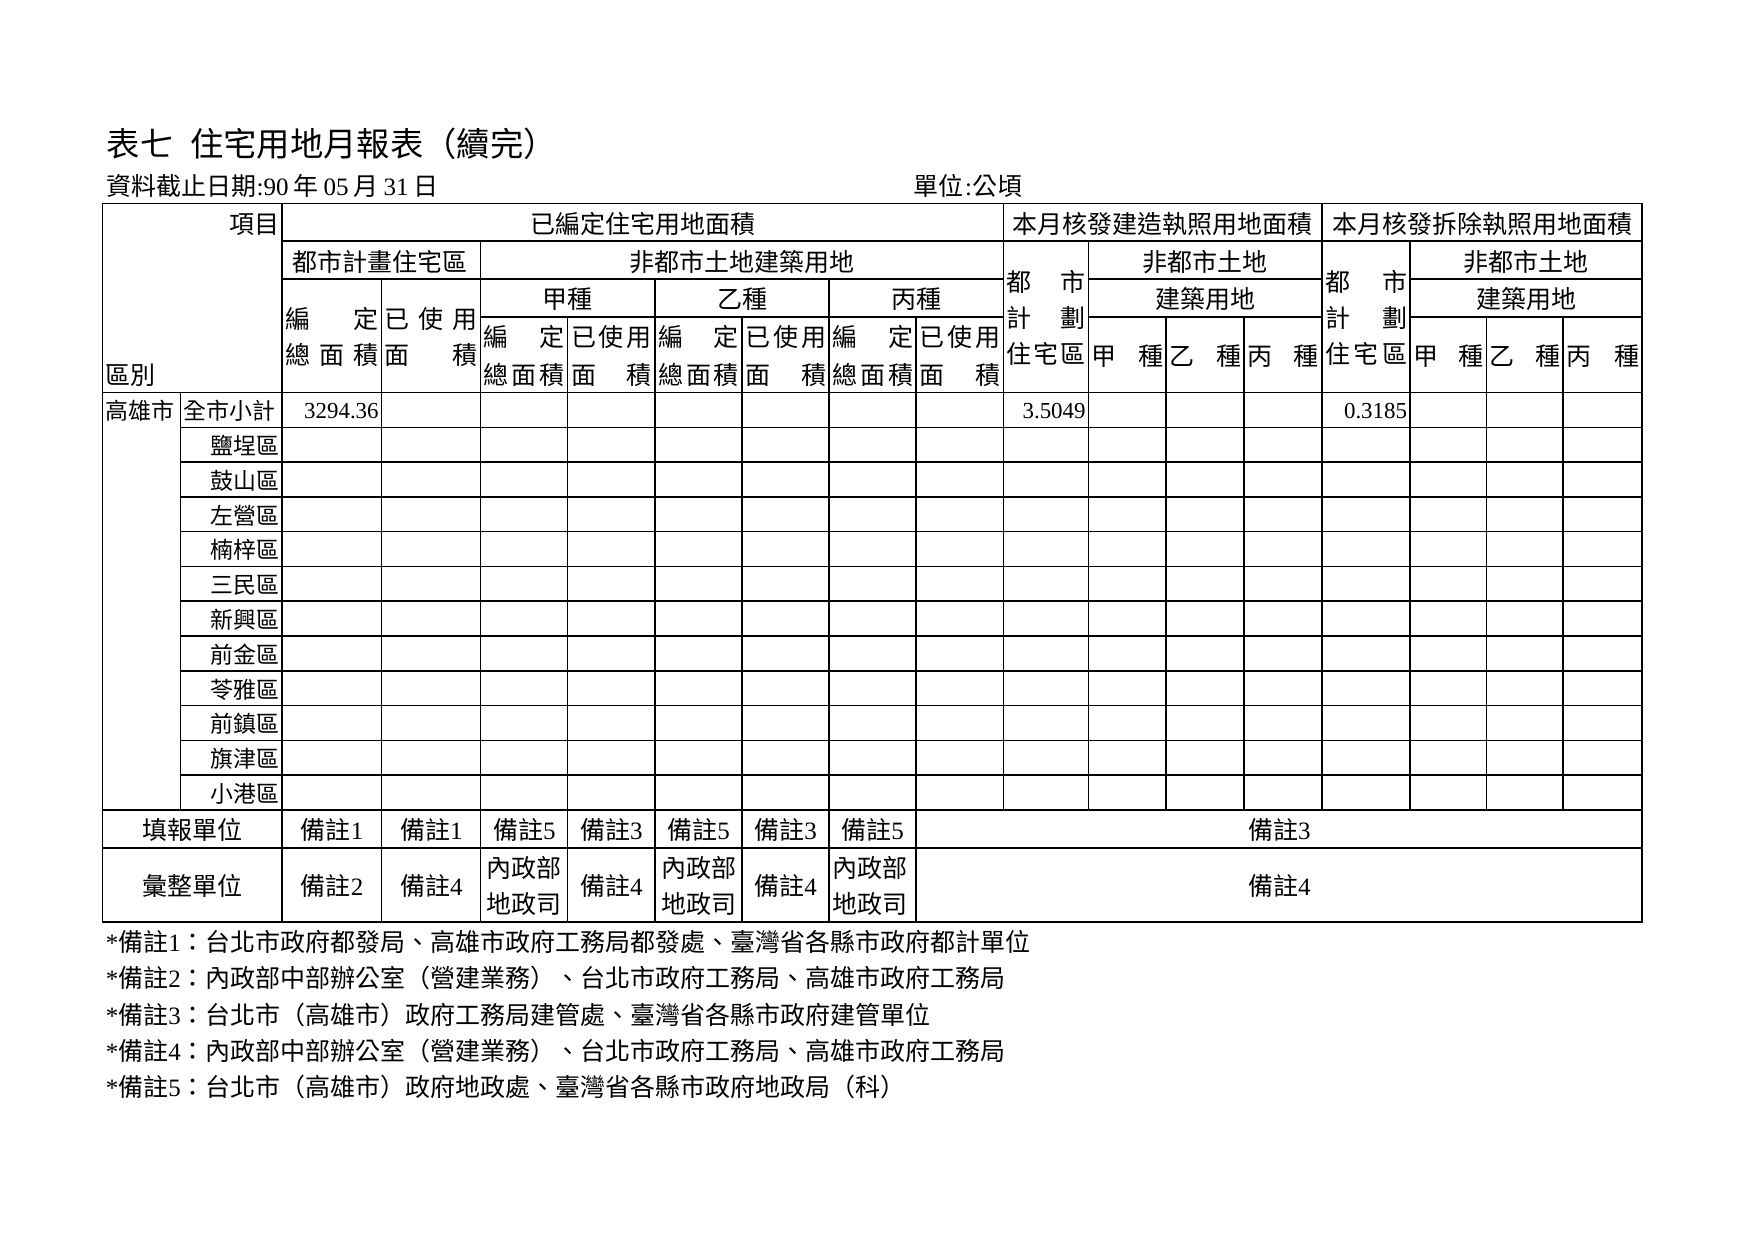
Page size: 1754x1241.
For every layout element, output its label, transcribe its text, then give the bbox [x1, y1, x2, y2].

table_cell 鹽埕區 [181, 428, 281, 461]
table_cell [1411, 428, 1486, 461]
table_cell 非都市土地 [1089, 242, 1321, 278]
table_cell 甲種 [1089, 318, 1165, 392]
table_cell [481, 776, 567, 809]
table_cell [1167, 637, 1243, 670]
table_cell [743, 463, 828, 496]
table_cell 丙種 [1564, 318, 1641, 392]
table_cell [1089, 672, 1165, 705]
table_cell [568, 428, 654, 461]
table_cell [196, 316, 281, 354]
table_cell 乙種 [656, 280, 828, 316]
table_cell 編定 [830, 318, 915, 354]
table_cell [568, 637, 654, 670]
table_cell [481, 567, 567, 600]
table_cell [1411, 393, 1486, 426]
table_cell [1089, 428, 1165, 461]
table_cell [1089, 706, 1165, 739]
table_cell [1564, 672, 1641, 705]
table_cell [830, 672, 915, 705]
table_cell 已使用 [568, 318, 654, 354]
table_cell [1004, 428, 1088, 461]
table_cell [481, 706, 567, 739]
table_cell 面積 [743, 354, 828, 392]
table_cell 非都市土地建築用地 [481, 242, 1003, 278]
table_cell [103, 278, 196, 316]
table_cell [917, 706, 1003, 739]
table_cell [283, 741, 381, 774]
table_cell [103, 316, 196, 354]
table_cell 0.3185 [1323, 393, 1409, 426]
table_cell [1004, 532, 1088, 566]
table_cell [743, 672, 828, 705]
table_cell [830, 532, 915, 566]
table_cell [481, 637, 567, 670]
table_cell 總面積 [656, 354, 741, 392]
table_cell [1089, 463, 1165, 496]
table_cell 內政部 地政司 [656, 849, 741, 921]
table_cell 總面積 [830, 354, 915, 392]
table_cell 編定 總面積 [283, 280, 381, 392]
table_cell 非都市土地 [1411, 242, 1641, 278]
table_cell 三民區 [181, 567, 281, 600]
table_cell [1487, 498, 1562, 531]
table_cell [1411, 672, 1486, 705]
table_cell [283, 602, 381, 635]
table_cell [1245, 463, 1321, 496]
table_cell [568, 463, 654, 496]
table_cell 編定 [656, 318, 741, 354]
table_cell [830, 393, 915, 426]
table_cell 高雄市 [103, 393, 180, 809]
table_cell [1167, 428, 1243, 461]
table_cell [743, 393, 828, 426]
table_cell 備註4 [917, 849, 1641, 921]
table_cell [917, 498, 1003, 531]
table_cell [283, 706, 381, 739]
table_cell 建築用地 [1411, 280, 1641, 316]
table_cell [830, 741, 915, 774]
table_cell 都市計畫住宅區 [283, 242, 480, 278]
table_cell [1004, 741, 1088, 774]
table_cell 都市 計劃 住宅區 [1323, 242, 1409, 392]
table_cell [1564, 463, 1641, 496]
table_cell [382, 672, 480, 705]
table_cell 新興區 [181, 602, 281, 635]
table_cell [568, 393, 654, 426]
table_cell [1167, 532, 1243, 566]
table_cell 前金區 [181, 637, 281, 670]
table_cell [830, 567, 915, 600]
table_cell [1245, 567, 1321, 600]
table_cell [656, 498, 741, 531]
table_cell [1411, 532, 1486, 566]
table_cell [382, 776, 480, 809]
table_cell *備註1：台北市政府都發局、高雄市政府工務局都發處、臺灣省各縣市政府都計單位 [103, 923, 1642, 959]
table_cell [196, 354, 281, 392]
table_cell [481, 393, 567, 426]
table_cell [1564, 741, 1641, 774]
table_cell [481, 428, 567, 461]
table_cell 備註4 [382, 849, 480, 921]
table_cell [1167, 672, 1243, 705]
table_cell [1564, 393, 1641, 426]
table_cell [1245, 498, 1321, 531]
table_cell 苓雅區 [181, 672, 281, 705]
table_header 已編定住宅用地面積 [283, 204, 1003, 240]
table_cell 彙整單位 [103, 849, 281, 921]
table_cell [382, 741, 480, 774]
table_cell [743, 776, 828, 809]
table_cell [743, 602, 828, 635]
table_cell [1323, 637, 1409, 670]
table_cell [1323, 741, 1409, 774]
table_cell [1245, 672, 1321, 705]
table_cell [568, 672, 654, 705]
table_cell [283, 776, 381, 809]
table_cell [568, 602, 654, 635]
table_cell [1564, 428, 1641, 461]
table_cell 都市 計劃 住宅區 [1004, 242, 1088, 392]
table_cell 備註1 [382, 811, 480, 847]
table_cell [1487, 602, 1562, 635]
table_cell [917, 741, 1003, 774]
table_cell [1167, 463, 1243, 496]
table_cell [830, 463, 915, 496]
table_cell 備註1 [283, 811, 381, 847]
table_cell [743, 498, 828, 531]
table_cell [656, 706, 741, 739]
table_cell [568, 498, 654, 531]
table_cell [1004, 567, 1088, 600]
table_cell [1564, 706, 1641, 739]
table_cell 填報單位 [103, 811, 281, 847]
table_cell 3.5049 [1004, 393, 1088, 426]
table_cell [283, 463, 381, 496]
table_cell [1411, 776, 1486, 809]
table_cell [1004, 637, 1088, 670]
table_cell [568, 567, 654, 600]
table_cell [568, 706, 654, 739]
table_cell [1004, 706, 1088, 739]
table_cell 甲種 [481, 280, 654, 316]
table_cell [283, 672, 381, 705]
table_cell [382, 637, 480, 670]
table_cell [1411, 567, 1486, 600]
table_cell [1323, 463, 1409, 496]
table_cell [1411, 498, 1486, 531]
table_cell [917, 532, 1003, 566]
table_cell [1089, 567, 1165, 600]
table_cell *備註5：台北市（高雄市）政府地政處、臺灣省各縣市政府地政局（科） [103, 1068, 1642, 1104]
text 表七 住宅用地月報表（續完） [106, 118, 1648, 166]
table_cell [1564, 532, 1641, 566]
table_cell [1564, 567, 1641, 600]
table_cell [1564, 602, 1641, 635]
table_cell [481, 463, 567, 496]
table_cell [196, 240, 281, 278]
table_cell 已使用 [917, 318, 1003, 354]
table_cell [1411, 637, 1486, 670]
table_cell 備註3 [568, 811, 654, 847]
table_header 本月核發建造執照用地面積 [1004, 204, 1321, 240]
table_cell [1004, 463, 1088, 496]
table_cell [1487, 672, 1562, 705]
table_cell 備註3 [743, 811, 828, 847]
table_cell 面積 [568, 354, 654, 392]
table_cell [1487, 428, 1562, 461]
table_cell [743, 706, 828, 739]
table_cell [1245, 393, 1321, 426]
table_cell [481, 532, 567, 566]
table_cell [1167, 602, 1243, 635]
table_cell 備註5 [830, 811, 915, 847]
table_cell 總面積 [481, 354, 567, 392]
table_cell [1323, 672, 1409, 705]
table_cell [656, 463, 741, 496]
table_cell [382, 532, 480, 566]
table_cell [283, 532, 381, 566]
table_cell 備註3 [917, 811, 1641, 847]
table_cell 旗津區 [181, 741, 281, 774]
table_cell 乙種 [1167, 318, 1243, 392]
table_cell [917, 393, 1003, 426]
table_cell [382, 498, 480, 531]
table_cell 鼓山區 [181, 463, 281, 496]
table_cell [830, 776, 915, 809]
table_cell [1004, 672, 1088, 705]
table_cell 丙種 [830, 280, 1003, 316]
table_cell [656, 428, 741, 461]
table_cell [1245, 706, 1321, 739]
table_cell [656, 602, 741, 635]
table_cell 備註4 [568, 849, 654, 921]
table_cell [1323, 706, 1409, 739]
table_cell 丙種 [1245, 318, 1321, 392]
table_cell [917, 428, 1003, 461]
table_cell [743, 741, 828, 774]
table_cell [1411, 706, 1486, 739]
table_cell [1245, 741, 1321, 774]
table_cell 內政部 地政司 [830, 849, 915, 921]
table_cell [1245, 776, 1321, 809]
text 資料截止日期:90年05月31日 單位:公頃 [106, 166, 1648, 203]
table_cell [1323, 567, 1409, 600]
table_cell [1487, 637, 1562, 670]
table_cell [1167, 706, 1243, 739]
table_cell [283, 498, 381, 531]
table_cell [1089, 532, 1165, 566]
table_cell [830, 637, 915, 670]
table_cell [1167, 393, 1243, 426]
table_cell [1487, 706, 1562, 739]
table_cell [743, 428, 828, 461]
table_cell [1089, 498, 1165, 531]
table_cell 建築用地 [1089, 280, 1321, 316]
table_cell [1089, 776, 1165, 809]
table_cell [830, 706, 915, 739]
table_cell [656, 741, 741, 774]
table_cell 乙種 [1487, 318, 1562, 392]
table_cell [1487, 776, 1562, 809]
table_cell [1004, 776, 1088, 809]
table_cell [568, 532, 654, 566]
table_cell [382, 567, 480, 600]
table_cell [1245, 532, 1321, 566]
table_cell [1487, 393, 1562, 426]
table_cell [1245, 602, 1321, 635]
table_cell 備註2 [283, 849, 381, 921]
table_cell [382, 393, 480, 426]
table_cell [830, 428, 915, 461]
table_cell [1487, 741, 1562, 774]
table_cell [917, 463, 1003, 496]
table_cell [656, 776, 741, 809]
table_cell [1411, 741, 1486, 774]
table_cell [1089, 602, 1165, 635]
table_cell [1245, 428, 1321, 461]
table_cell [1167, 741, 1243, 774]
table_cell 備註4 [743, 849, 828, 921]
table_cell [481, 672, 567, 705]
table_cell [1004, 602, 1088, 635]
table_cell 備註5 [481, 811, 567, 847]
table_cell 小港區 [181, 776, 281, 809]
table_cell [196, 278, 281, 316]
table_cell [382, 428, 480, 461]
table_cell [1245, 637, 1321, 670]
table_cell [1004, 498, 1088, 531]
table_cell 已使用 [743, 318, 828, 354]
table_cell [1487, 567, 1562, 600]
table_cell [568, 776, 654, 809]
table_cell [1089, 741, 1165, 774]
table_cell [743, 567, 828, 600]
table_cell [382, 602, 480, 635]
table_cell [917, 567, 1003, 600]
table_cell [1167, 567, 1243, 600]
table_cell [382, 463, 480, 496]
table_cell 左營區 [181, 498, 281, 531]
table_cell 備註5 [656, 811, 741, 847]
table_cell [656, 637, 741, 670]
table_cell [1323, 498, 1409, 531]
table_header 本月核發拆除執照用地面積 [1323, 204, 1641, 240]
table_cell [1323, 428, 1409, 461]
table_cell 面積 [917, 354, 1003, 392]
table_cell 區別 [103, 354, 196, 392]
table_cell [656, 393, 741, 426]
table_cell [656, 567, 741, 600]
table_cell [568, 741, 654, 774]
table_cell [830, 498, 915, 531]
table_cell 內政部 地政司 [481, 849, 567, 921]
table_cell [1167, 776, 1243, 809]
table_cell 甲種 [1411, 318, 1486, 392]
table_cell *備註2：內政部中部辦公室（營建業務）、台北市政府工務局、高雄市政府工務局 [103, 959, 1642, 995]
table_cell [1564, 776, 1641, 809]
table_cell [481, 602, 567, 635]
table_cell [1487, 463, 1562, 496]
table_cell [1411, 463, 1486, 496]
table_cell 已使用 面積 [382, 280, 480, 392]
table_cell [1323, 602, 1409, 635]
table_cell [481, 741, 567, 774]
table_cell 楠梓區 [181, 532, 281, 566]
table_cell [283, 428, 381, 461]
table_cell [743, 532, 828, 566]
table_cell [1167, 498, 1243, 531]
table_cell [917, 776, 1003, 809]
table_cell [656, 532, 741, 566]
table_cell [830, 602, 915, 635]
table_cell [1323, 776, 1409, 809]
table_cell [1564, 637, 1641, 670]
table_cell [382, 706, 480, 739]
table_header 項目 [196, 204, 281, 240]
table_cell [103, 240, 196, 278]
table_cell *備註3：台北市（高雄市）政府工務局建管處、臺灣省各縣市政府建管單位 [103, 995, 1642, 1031]
table_cell [1411, 602, 1486, 635]
table_cell 全市小計 [181, 393, 281, 426]
table_cell [743, 637, 828, 670]
table_cell [1564, 498, 1641, 531]
table_cell [656, 672, 741, 705]
table_cell [283, 567, 381, 600]
table_cell [1323, 532, 1409, 566]
table_cell [481, 498, 567, 531]
table_cell [1487, 532, 1562, 566]
table_cell [1089, 637, 1165, 670]
table_cell *備註4：內政部中部辦公室（營建業務）、台北市政府工務局、高雄市政府工務局 [103, 1031, 1642, 1068]
table_header [103, 204, 196, 240]
table_cell [917, 637, 1003, 670]
table_cell [283, 637, 381, 670]
table_cell [1089, 393, 1165, 426]
table_cell [917, 602, 1003, 635]
table_cell 編定 [481, 318, 567, 354]
table_cell 前鎮區 [181, 706, 281, 739]
table_cell 3294.36 [283, 393, 381, 426]
table_cell [917, 672, 1003, 705]
